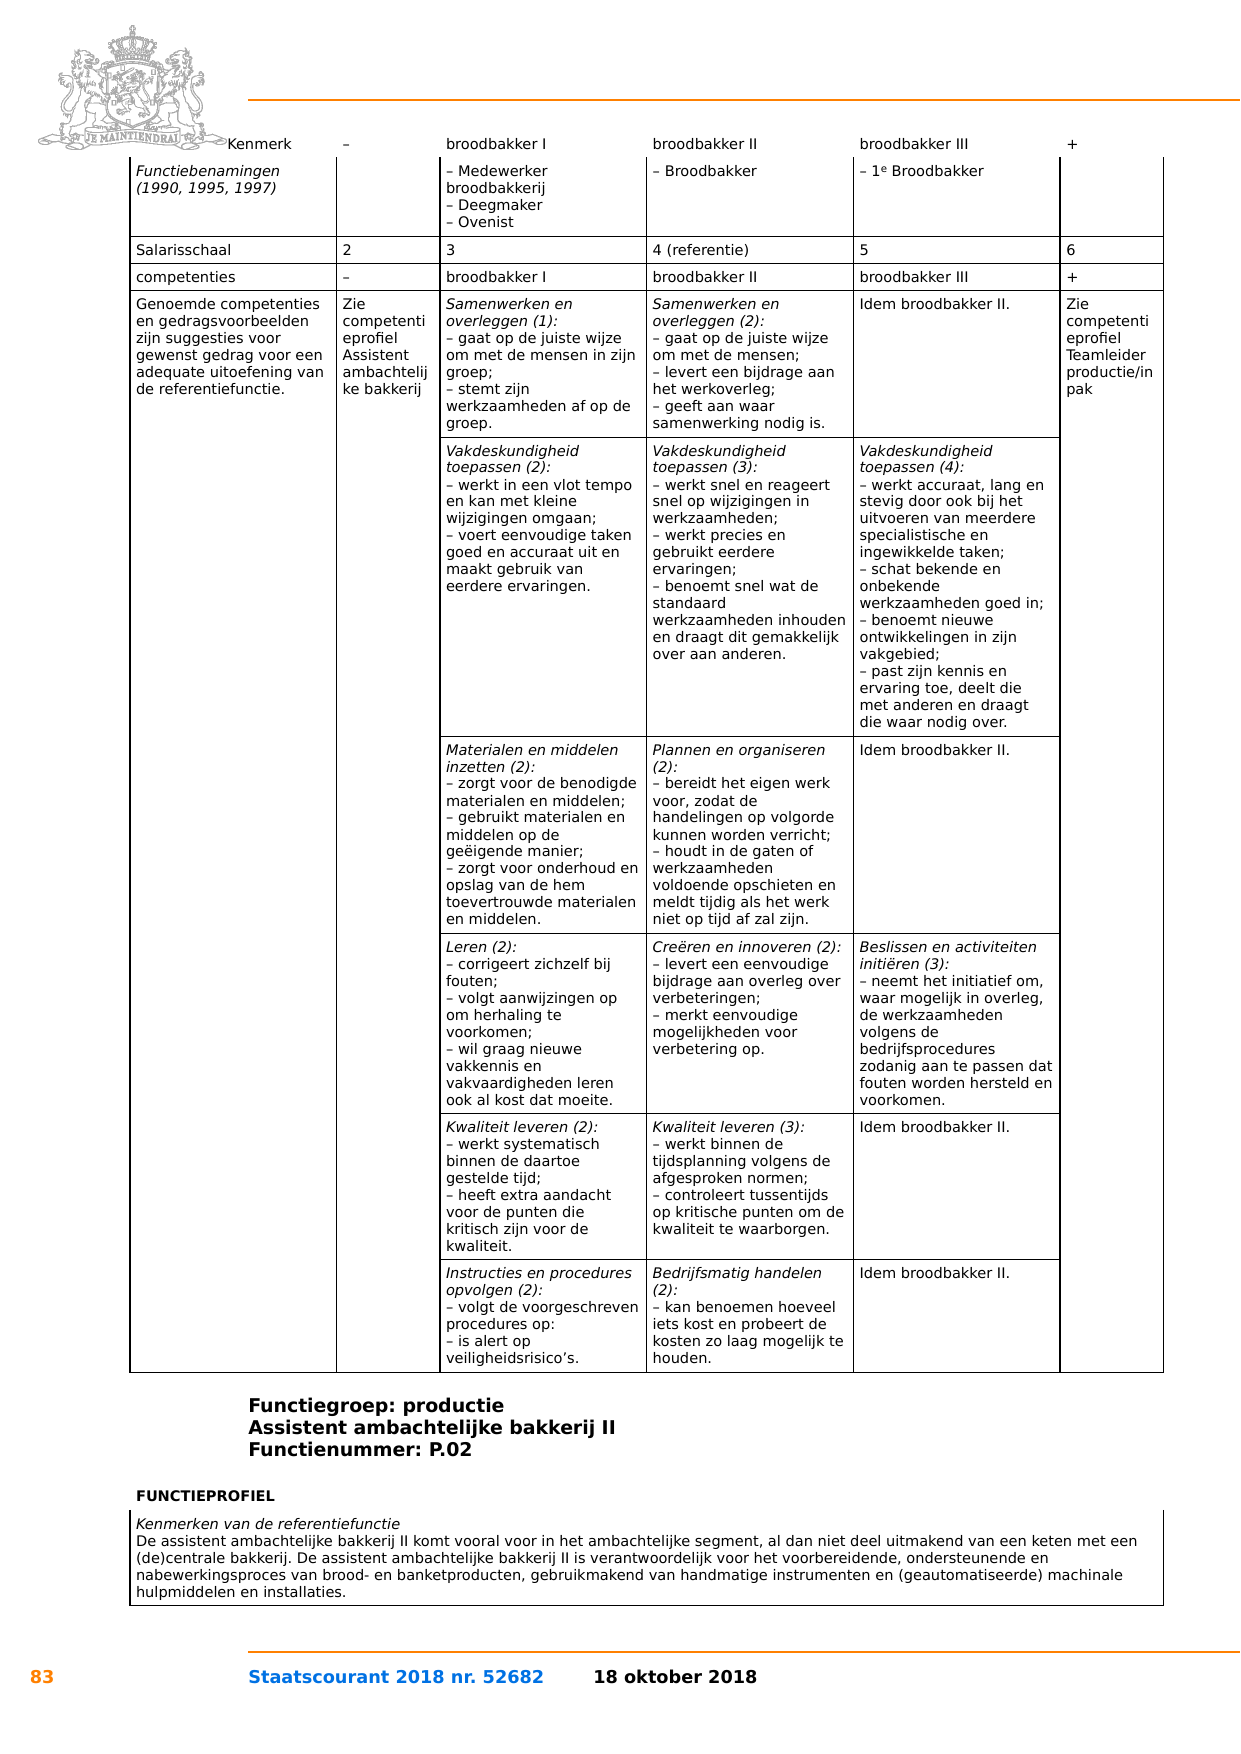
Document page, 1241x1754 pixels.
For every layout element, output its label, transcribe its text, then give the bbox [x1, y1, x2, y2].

table_header Kenmerk [131, 131, 336, 157]
table_cell Idem broodbakker II. [854, 291, 1059, 437]
table_cell Salarisschaal [131, 237, 336, 263]
table_cell – Broodbakker [647, 158, 853, 236]
table_cell broodbakker III [854, 264, 1059, 290]
table_cell Kenmerken van de referentiefunctie De assistent ambachtelijke bakkerij II komt vooral voor in het ambachtelijke segment, al dan niet deel uitmakend van een keten met een (de)centrale bakkerij. De assistent ambachtelijke bakkerij II is verantwoordelijk voor het voorbereidende, ondersteunende en nabewerkingsproces van brood- en banketproducten, gebruikmakend van handmatige instrumenten en (geautomatiseerde) machinale hulpmiddelen en installaties. [131, 1511, 1163, 1605]
table_cell – 1e Broodbakker [854, 158, 1059, 236]
table_cell Zie competentieprofiel Teamleider productie/inpak [1061, 291, 1163, 1372]
table_cell Plannen en organiseren (2): – bereidt het eigen werk voor, zodat de handelingen op volgorde kunnen worden verricht; – houdt in de gaten of werkzaamheden voldoende opschieten en meldt tijdig als het werk niet op tijd af zal zijn. [647, 737, 853, 933]
table_cell [337, 158, 439, 236]
table_cell Samenwerken en overleggen (2): – gaat op de juiste wijze om met de mensen; – levert een bijdrage aan het werkoverleg; – geeft aan waar samenwerking nodig is. [647, 291, 853, 437]
table_header – [337, 131, 439, 157]
table_cell 4 (referentie) [647, 237, 853, 263]
table_cell Zie competentieprofiel Assistent ambachtelijke bakkerij [337, 291, 439, 1372]
table_cell 6 [1061, 237, 1163, 263]
table_cell Vakdeskundigheid toepassen (4): – werkt accuraat, lang en stevig door ook bij het uitvoeren van meerdere specialistische en ingewikkelde taken; – schat bekende en onbekende werkzaamheden goed in; – benoemt nieuwe ontwikkelingen in zijn vakgebied; – past zijn kennis en ervaring toe, deelt die met anderen en draagt die waar nodig over. [854, 438, 1059, 736]
table_cell Functiebenamingen (1990, 1995, 1997) [131, 158, 336, 236]
picture [38, 25, 227, 150]
table_cell Vakdeskundigheid toepassen (2): – werkt in een vlot tempo en kan met kleine wijzigingen omgaan; – voert eenvoudige taken goed en accuraat uit en maakt gebruik van eerdere ervaringen. [441, 438, 646, 736]
table_cell competenties [131, 264, 336, 290]
table_cell Materialen en middelen inzetten (2): – zorgt voor de benodigde materialen en middelen; – gebruikt materialen en middelen op de geëigende manier; – zorgt voor onderhoud en opslag van de hem toevertrouwde materialen en middelen. [441, 737, 646, 933]
table_cell Kwaliteit leveren (2): – werkt systematisch binnen de daartoe gestelde tijd; – heeft extra aandacht voor de punten die kritisch zijn voor de kwaliteit. [441, 1114, 646, 1259]
text Assistent ambachtelijke bakkerij II [248, 1417, 1163, 1438]
table_cell Kwaliteit leveren (3): – werkt binnen de tijdsplanning volgens de afgesproken normen; – controleert tussentijds op kritische punten om de kwaliteit te waarborgen. [647, 1114, 853, 1259]
table_cell 2 [337, 237, 439, 263]
table_cell Idem broodbakker II. [854, 737, 1059, 933]
table_cell broodbakker I [441, 264, 646, 290]
table_cell – [337, 264, 439, 290]
table_cell [1061, 158, 1163, 236]
table_cell 3 [441, 237, 646, 263]
table_header FUNCTIEPROFIEL [131, 1484, 1163, 1510]
table_cell – Medewerker broodbakkerij – Deegmaker – Ovenist [441, 158, 646, 236]
table_cell + [1061, 264, 1163, 290]
table_cell Bedrijfsmatig handelen (2): – kan benoemen hoeveel iets kost en probeert de kosten zo laag mogelijk te houden. [647, 1260, 853, 1372]
table_header broodbakker II [647, 131, 853, 157]
text Functiegroep: productie [248, 1394, 1163, 1417]
table_cell Idem broodbakker II. [854, 1114, 1059, 1259]
table_cell Vakdeskundigheid toepassen (3): – werkt snel en reageert snel op wijzigingen in werkzaamheden; – werkt precies en gebruikt eerdere ervaringen; – benoemt snel wat de standaard werkzaamheden inhouden en draagt dit gemakkelijk over aan anderen. [647, 438, 853, 736]
table_cell 5 [854, 237, 1059, 263]
table_cell Creëren en innoveren (2): – levert een eenvoudige bijdrage aan overleg over verbeteringen; – merkt eenvoudige mogelijkheden voor verbetering op. [647, 934, 853, 1113]
table_cell broodbakker II [647, 264, 853, 290]
table_cell Leren (2): – corrigeert zichzelf bij fouten; – volgt aanwijzingen op om herhaling te voorkomen; – wil graag nieuwe vakkennis en vakvaardigheden leren ook al kost dat moeite. [441, 934, 646, 1113]
table_header broodbakker III [854, 131, 1059, 157]
table_cell Genoemde competenties en gedragsvoorbeelden zijn suggesties voor gewenst gedrag voor een adequate uitoefening van de referentiefunctie. [131, 291, 336, 1372]
table_cell Samenwerken en overleggen (1): – gaat op de juiste wijze om met de mensen in zijn groep; – stemt zijn werkzaamheden af op de groep. [441, 291, 646, 437]
table_header + [1061, 131, 1163, 157]
table_cell Beslissen en activiteiten initiëren (3): – neemt het initiatief om, waar mogelijk in overleg, de werkzaamheden volgens de bedrijfsprocedures zodanig aan te passen dat fouten worden hersteld en voorkomen. [854, 934, 1059, 1113]
table_header broodbakker I [441, 131, 646, 157]
table_cell Idem broodbakker II. [854, 1260, 1059, 1372]
text Functienummer: P.02 [248, 1438, 1163, 1461]
table_cell Instructies en procedures opvolgen (2): – volgt de voorgeschreven procedures op: – is alert op veiligheidsrisico’s. [441, 1260, 646, 1372]
